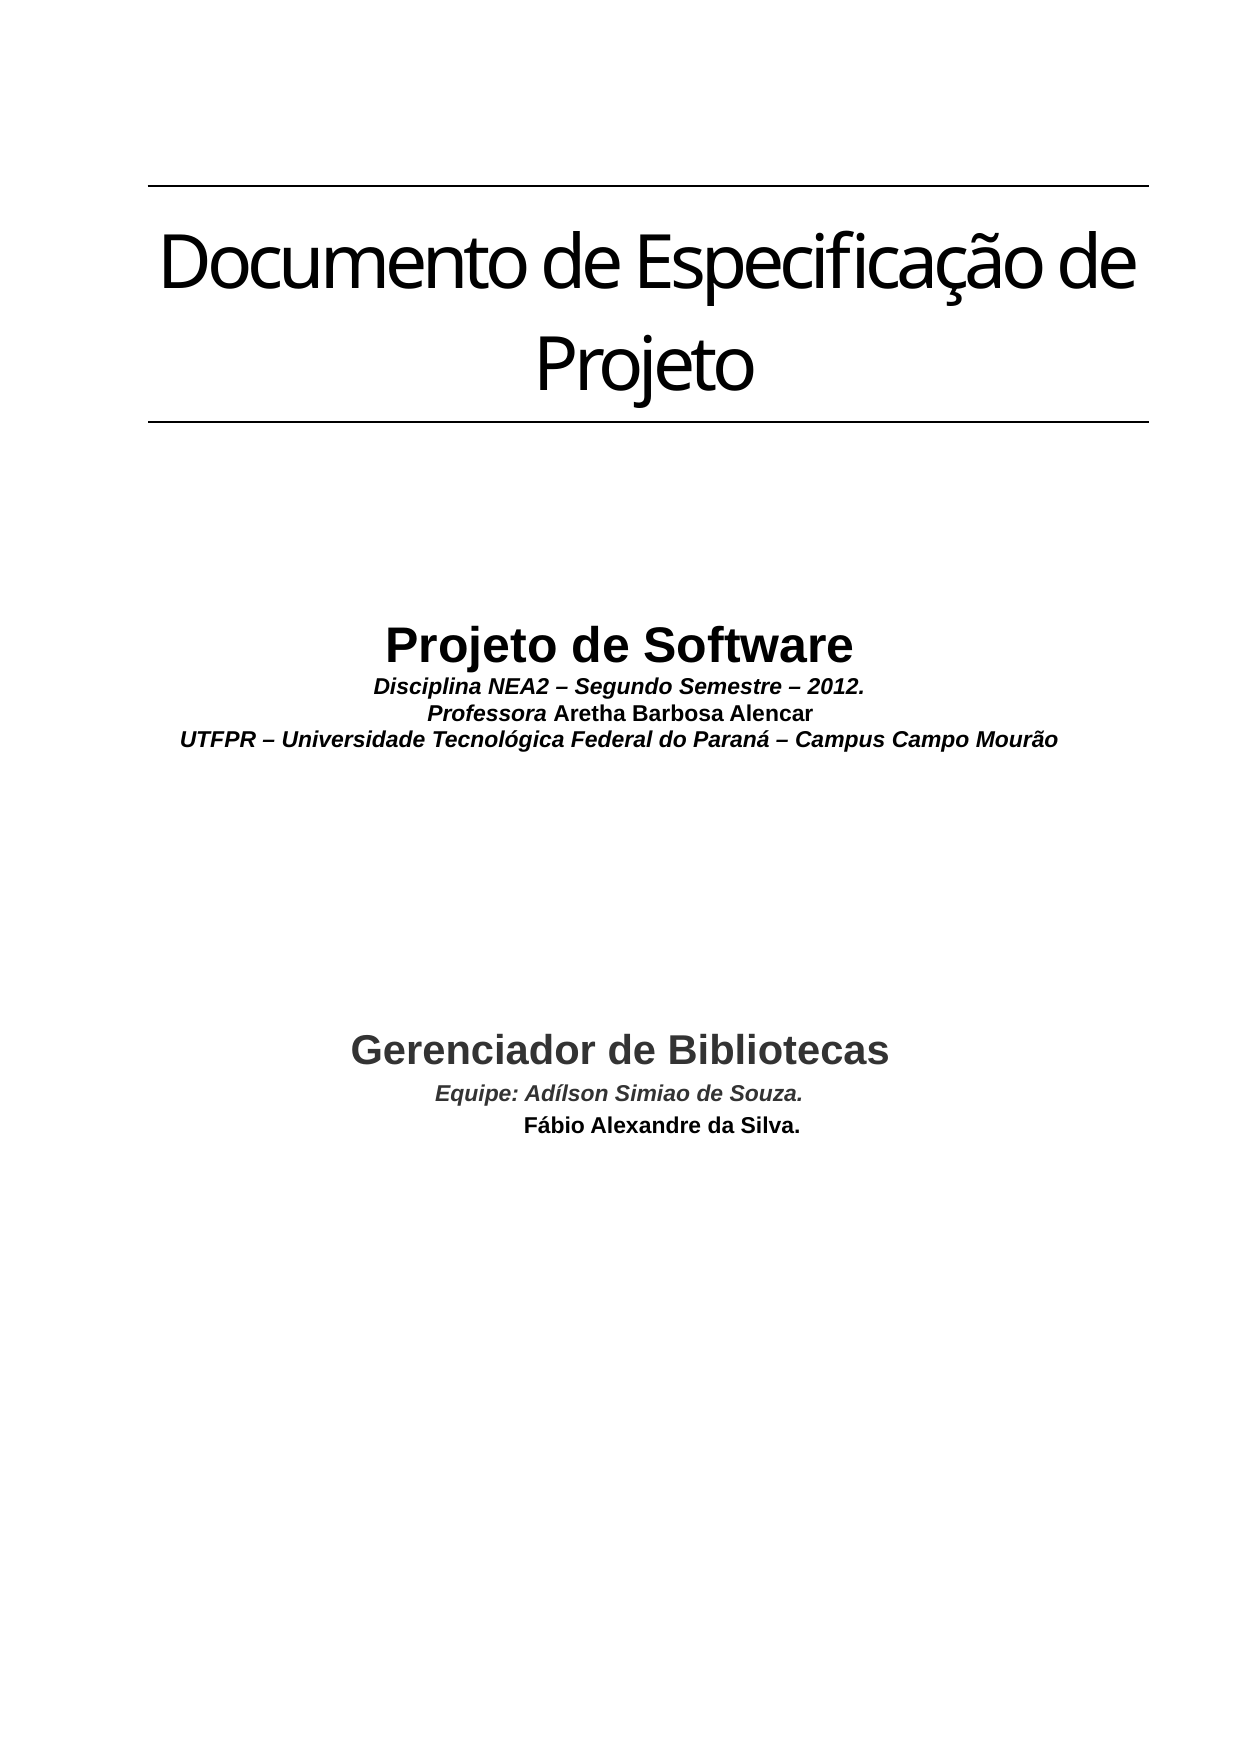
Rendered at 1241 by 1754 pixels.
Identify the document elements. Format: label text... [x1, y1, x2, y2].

text Fábio Alexandre da Silva. [148, 1112, 1092, 1138]
text Projeto de Software [148, 616, 1092, 673]
title Documento de Especificação de Projeto [148, 187, 1149, 421]
text Gerenciador de Bibliotecas [148, 1025, 1092, 1073]
text Equipe: Adílson Simiao de Souza. [148, 1079, 1092, 1106]
text Disciplina NEA2 – Segundo Semestre – 2012. Professora Aretha Barbosa Alencar UTFPR – Universidade Tecnológica Federal do Paraná – Campus Campo Mourão [148, 673, 1092, 752]
